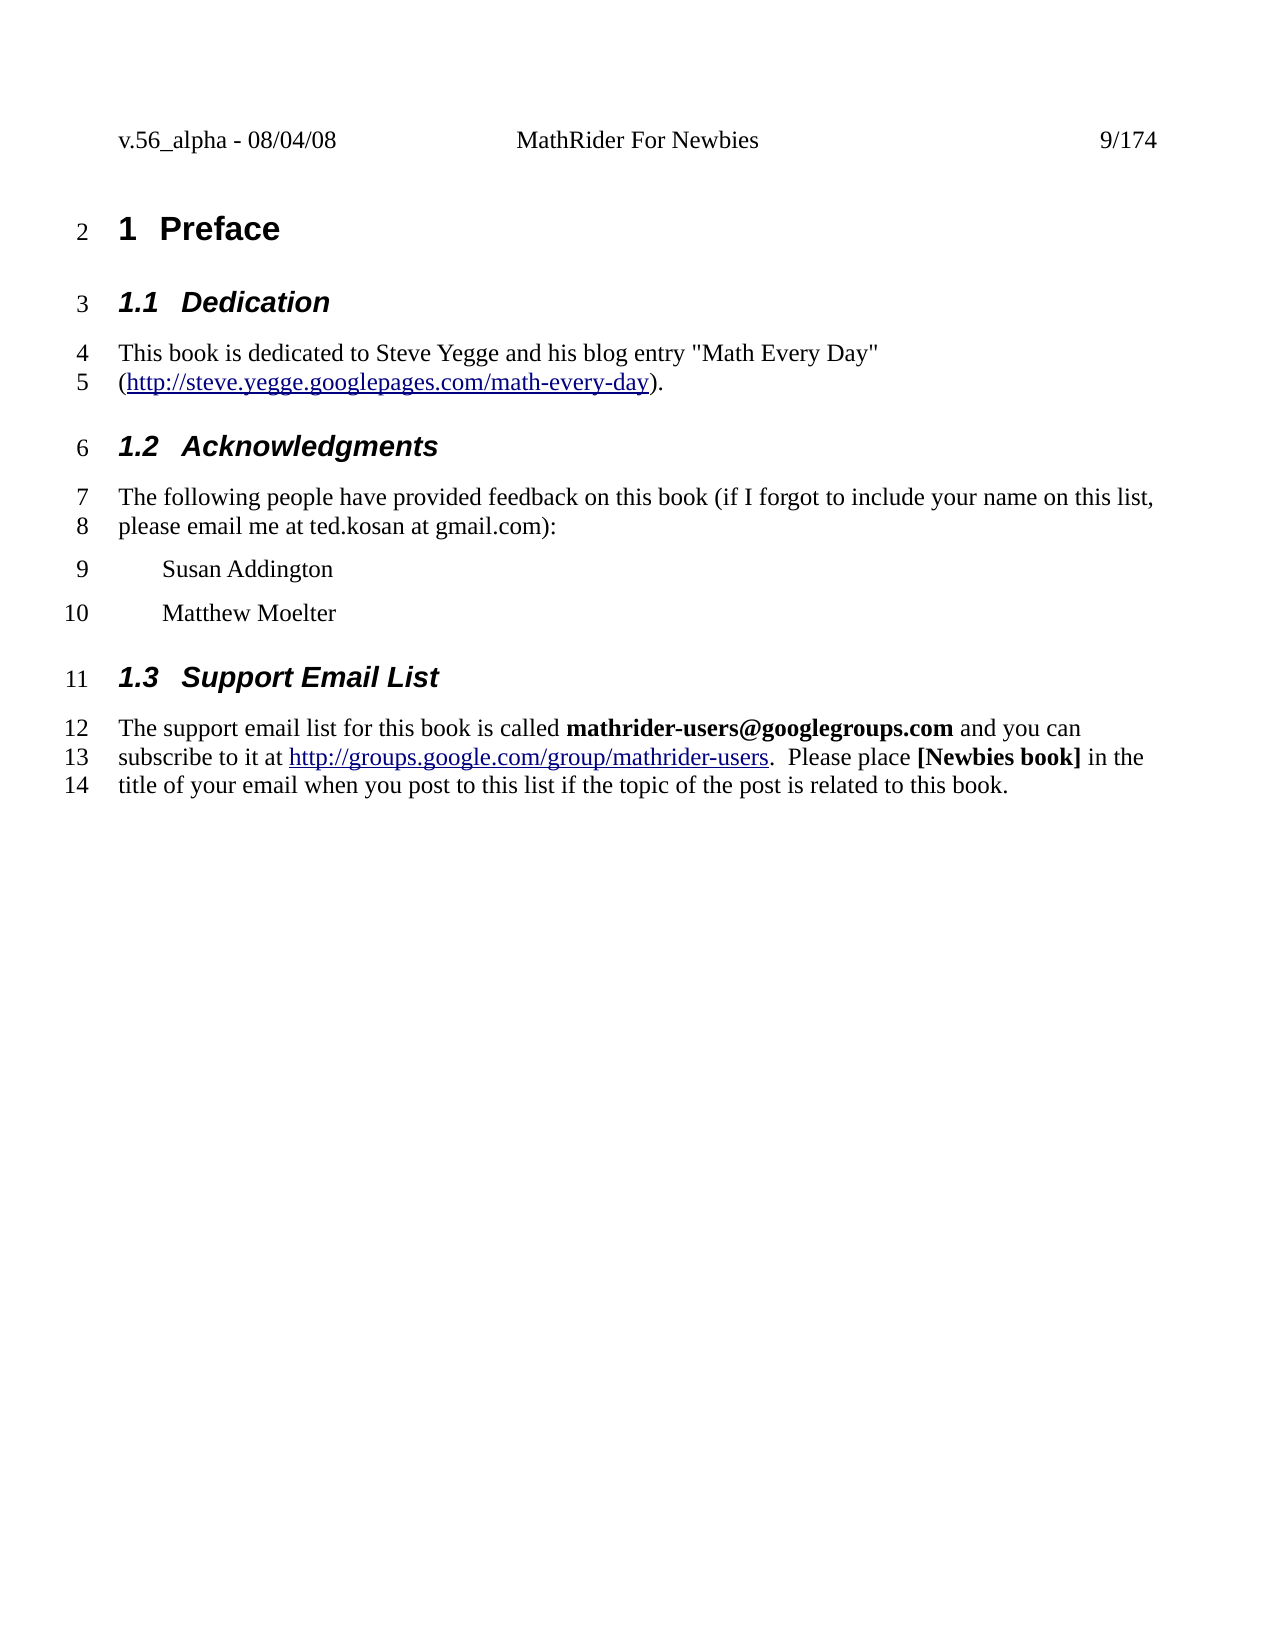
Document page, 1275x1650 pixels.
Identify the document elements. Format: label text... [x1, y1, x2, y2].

text The support email list for this book is called mathrider-users@googlegroups.com and you can subscribe to it at http://groups.google.com/group/mathrider-users. Please place [Newbies book] in the title of your email when you post to this list if the topic of the post is related to this book. [118, 713, 1157, 799]
text Matthew Moelter [162, 598, 1157, 627]
subtitle Preface [118, 209, 1157, 247]
subtitle Dedication [118, 285, 1157, 318]
subtitle Support Email List [118, 659, 1157, 693]
subtitle Acknowledgments [118, 428, 1157, 462]
text The following people have provided feedback on this book (if I forgot to include your name on this list, please email me at ted.kosan at gmail.com): [118, 482, 1157, 539]
text Susan Addington [162, 554, 1157, 583]
text This book is dedicated to Steve Yegge and his blog entry "Math Every Day" (http://steve.yegge.googlepages.com/math-every-day). [118, 338, 1157, 396]
